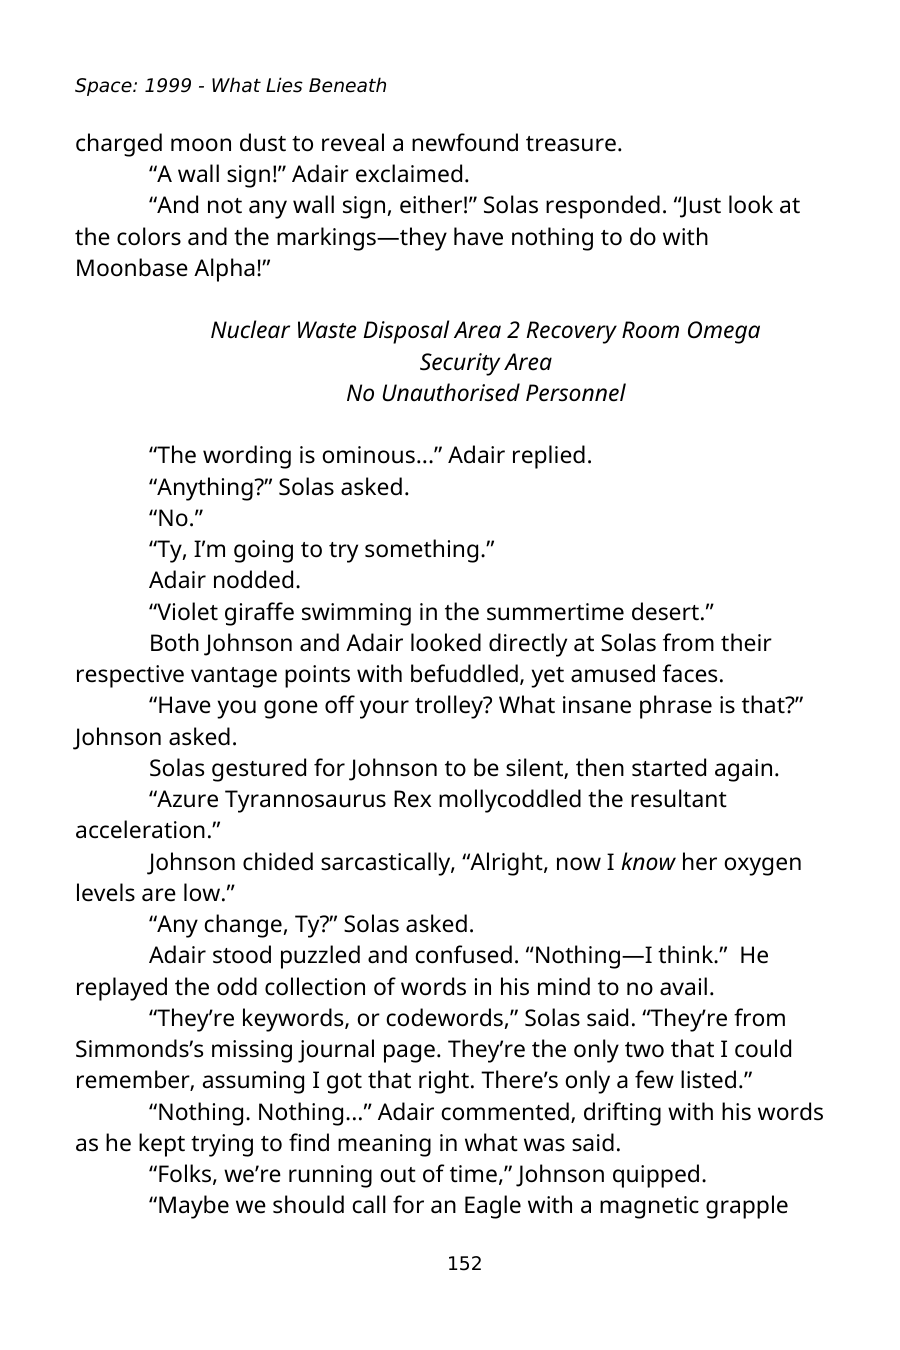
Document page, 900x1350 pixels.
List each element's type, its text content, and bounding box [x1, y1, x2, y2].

text Adair stood puzzled and confused. “Nothing—I think.” He replayed the odd collection of words in his mind to no avail. [75, 939, 825, 1002]
text “No.” [75, 502, 825, 533]
text charged moon dust to reveal a newfound treasure. [75, 127, 825, 158]
text “Any change, Ty?” Solas asked. [75, 908, 825, 939]
text Security Area [75, 346, 825, 377]
text “They’re keywords, or codewords,” Solas said. “They’re from Simmonds’s missing journal page. They’re the only two that I could remember, assuming I got that right. There’s only a few listed.” [75, 1002, 825, 1096]
text “A wall sign!” Adair exclaimed. [75, 158, 825, 189]
text “Maybe we should call for an Eagle with a magnetic grapple [75, 1189, 825, 1221]
text Solas gestured for Johnson to be silent, then started again. [75, 752, 825, 783]
text “Azure Tyrannosaurus Rex mollycoddled the resultant acceleration.” [75, 783, 825, 846]
text No Unauthorised Personnel [75, 377, 825, 408]
text “The wording is ominous...” Adair replied. [75, 439, 825, 471]
text “Nothing. Nothing...” Adair commented, drifting with his words as he kept trying to find meaning in what was said. [75, 1096, 825, 1158]
text Johnson chided sarcastically, “Alright, now I know her oxygen levels are low.” [75, 846, 825, 908]
text “And not any wall sign, either!” Solas responded. “Just look at the colors and the markings—they have nothing to do with Moonbase Alpha!” [75, 189, 825, 283]
text Both Johnson and Adair looked directly at Solas from their respective vantage points with befuddled, yet amused faces. [75, 627, 825, 689]
text “Ty, I’m going to try something.” [75, 533, 825, 564]
text “Violet giraffe swimming in the summertime desert.” [75, 596, 825, 627]
text “Folks, we’re running out of time,” Johnson quipped. [75, 1158, 825, 1189]
text “Anything?” Solas asked. [75, 471, 825, 502]
text Adair nodded. [75, 564, 825, 596]
text “Have you gone off your trolley? What insane phrase is that?” Johnson asked. [75, 689, 825, 752]
text Nuclear Waste Disposal Area 2 Recovery Room Omega [75, 314, 825, 346]
